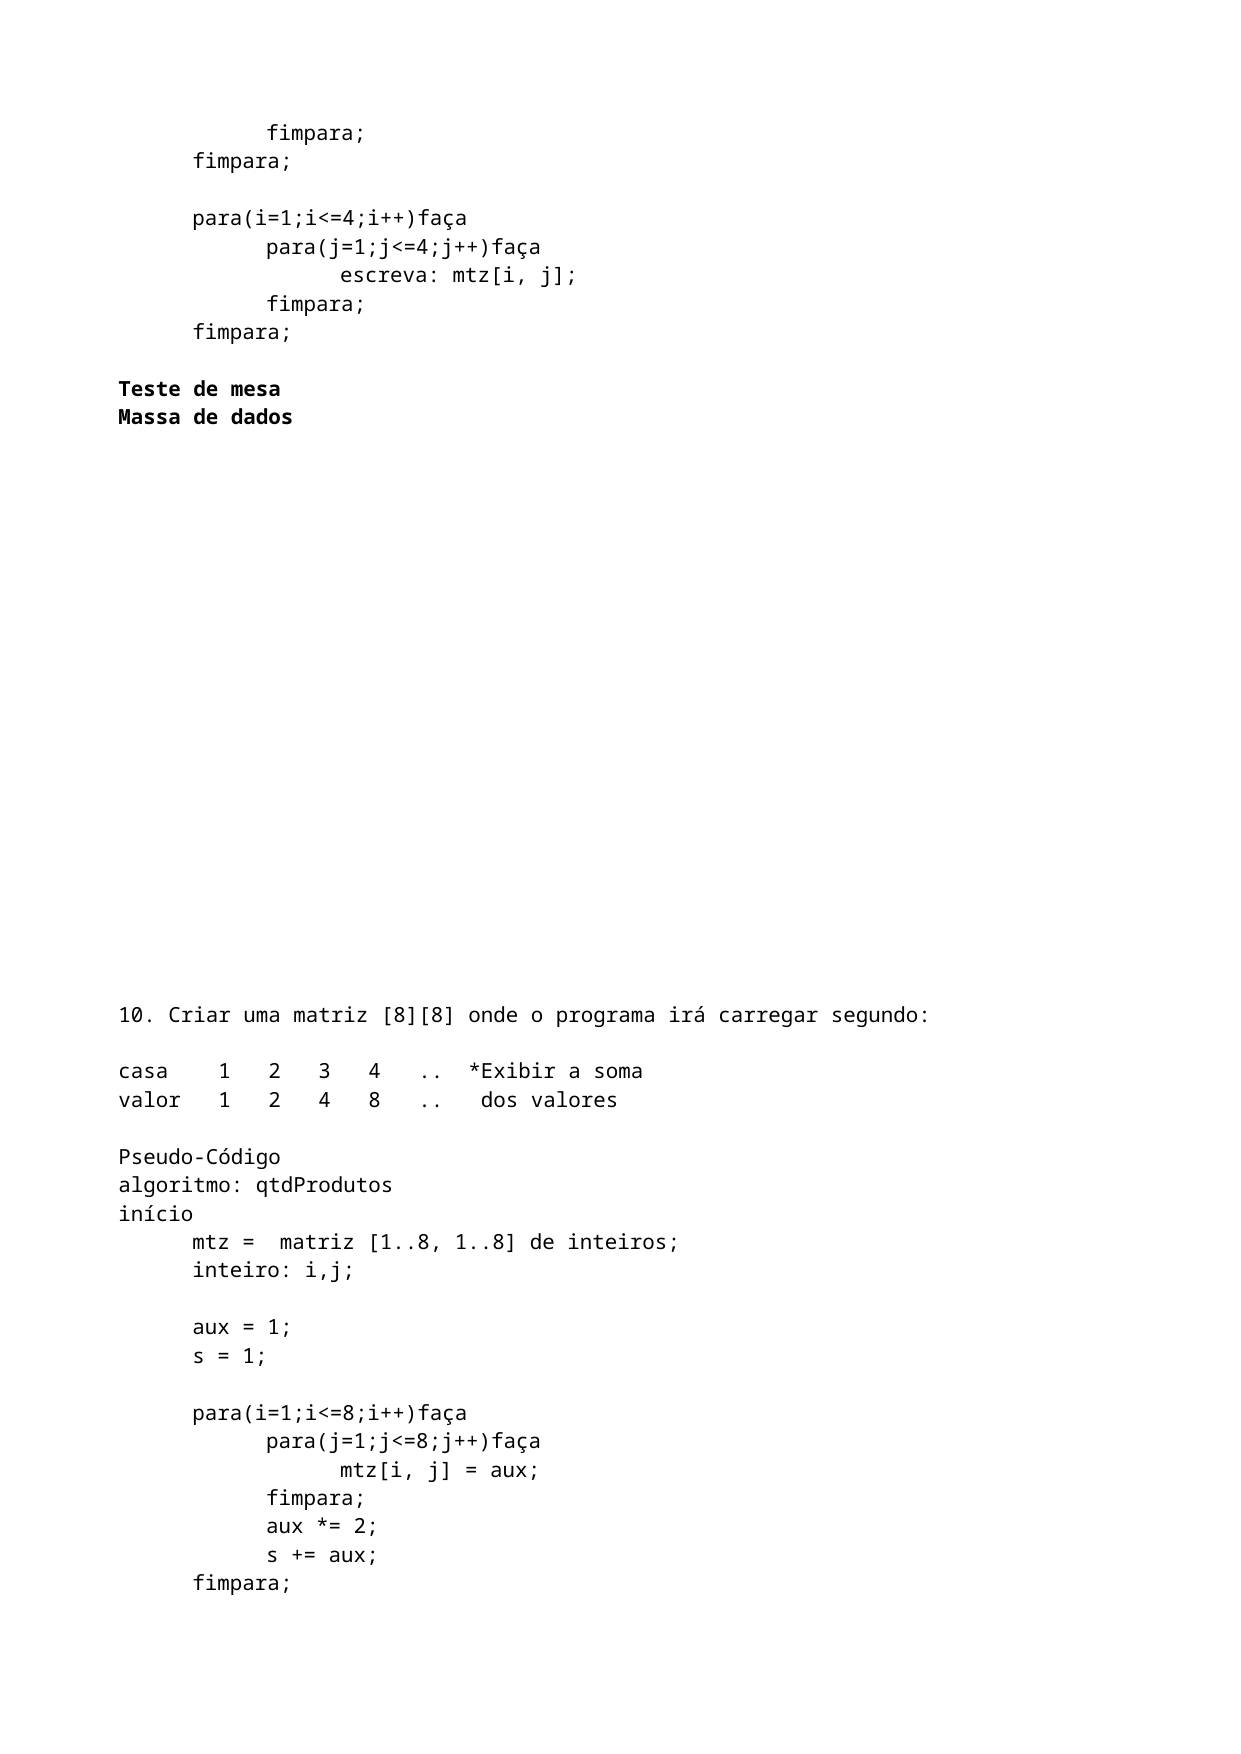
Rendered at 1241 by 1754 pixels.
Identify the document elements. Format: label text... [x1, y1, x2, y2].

text para(j=1;j<=4;j++)faça [118, 232, 1122, 260]
text para(j=1;j<=8;j++)faça [118, 1426, 1122, 1455]
text fimpara; [118, 1568, 1122, 1597]
text algoritmo: qtdProdutos [118, 1170, 1122, 1199]
text Teste de mesa [118, 374, 1122, 402]
text aux *= 2; [118, 1512, 1122, 1540]
text mtz = matriz [1..8, 1..8] de inteiros; [118, 1227, 1122, 1256]
text s = 1; [118, 1341, 1122, 1369]
text mtz[i, j] = aux; [118, 1455, 1122, 1483]
text para(i=1;i<=4;i++)faça [118, 203, 1122, 232]
text inteiro: i,j; [118, 1256, 1122, 1284]
text Massa de dados [118, 402, 1122, 431]
text fimpara; [118, 1483, 1122, 1512]
text para(i=1;i<=8;i++)faça [118, 1398, 1122, 1426]
text casa 1 2 3 4 .. *Exibir a soma [118, 1057, 1122, 1085]
text fimpara; [118, 289, 1122, 317]
text fimpara; [118, 147, 1122, 175]
text fimpara; [118, 317, 1122, 346]
text aux = 1; [118, 1312, 1122, 1341]
text s += aux; [118, 1540, 1122, 1568]
text valor 1 2 4 8 .. dos valores [118, 1085, 1122, 1113]
text início [118, 1199, 1122, 1227]
text fimpara; [118, 118, 1122, 147]
text escreva: mtz[i, j]; [118, 260, 1122, 289]
text Pseudo-Código [118, 1142, 1122, 1170]
text 10. Criar uma matriz [8][8] onde o programa irá carregar segundo: [118, 1000, 1122, 1028]
